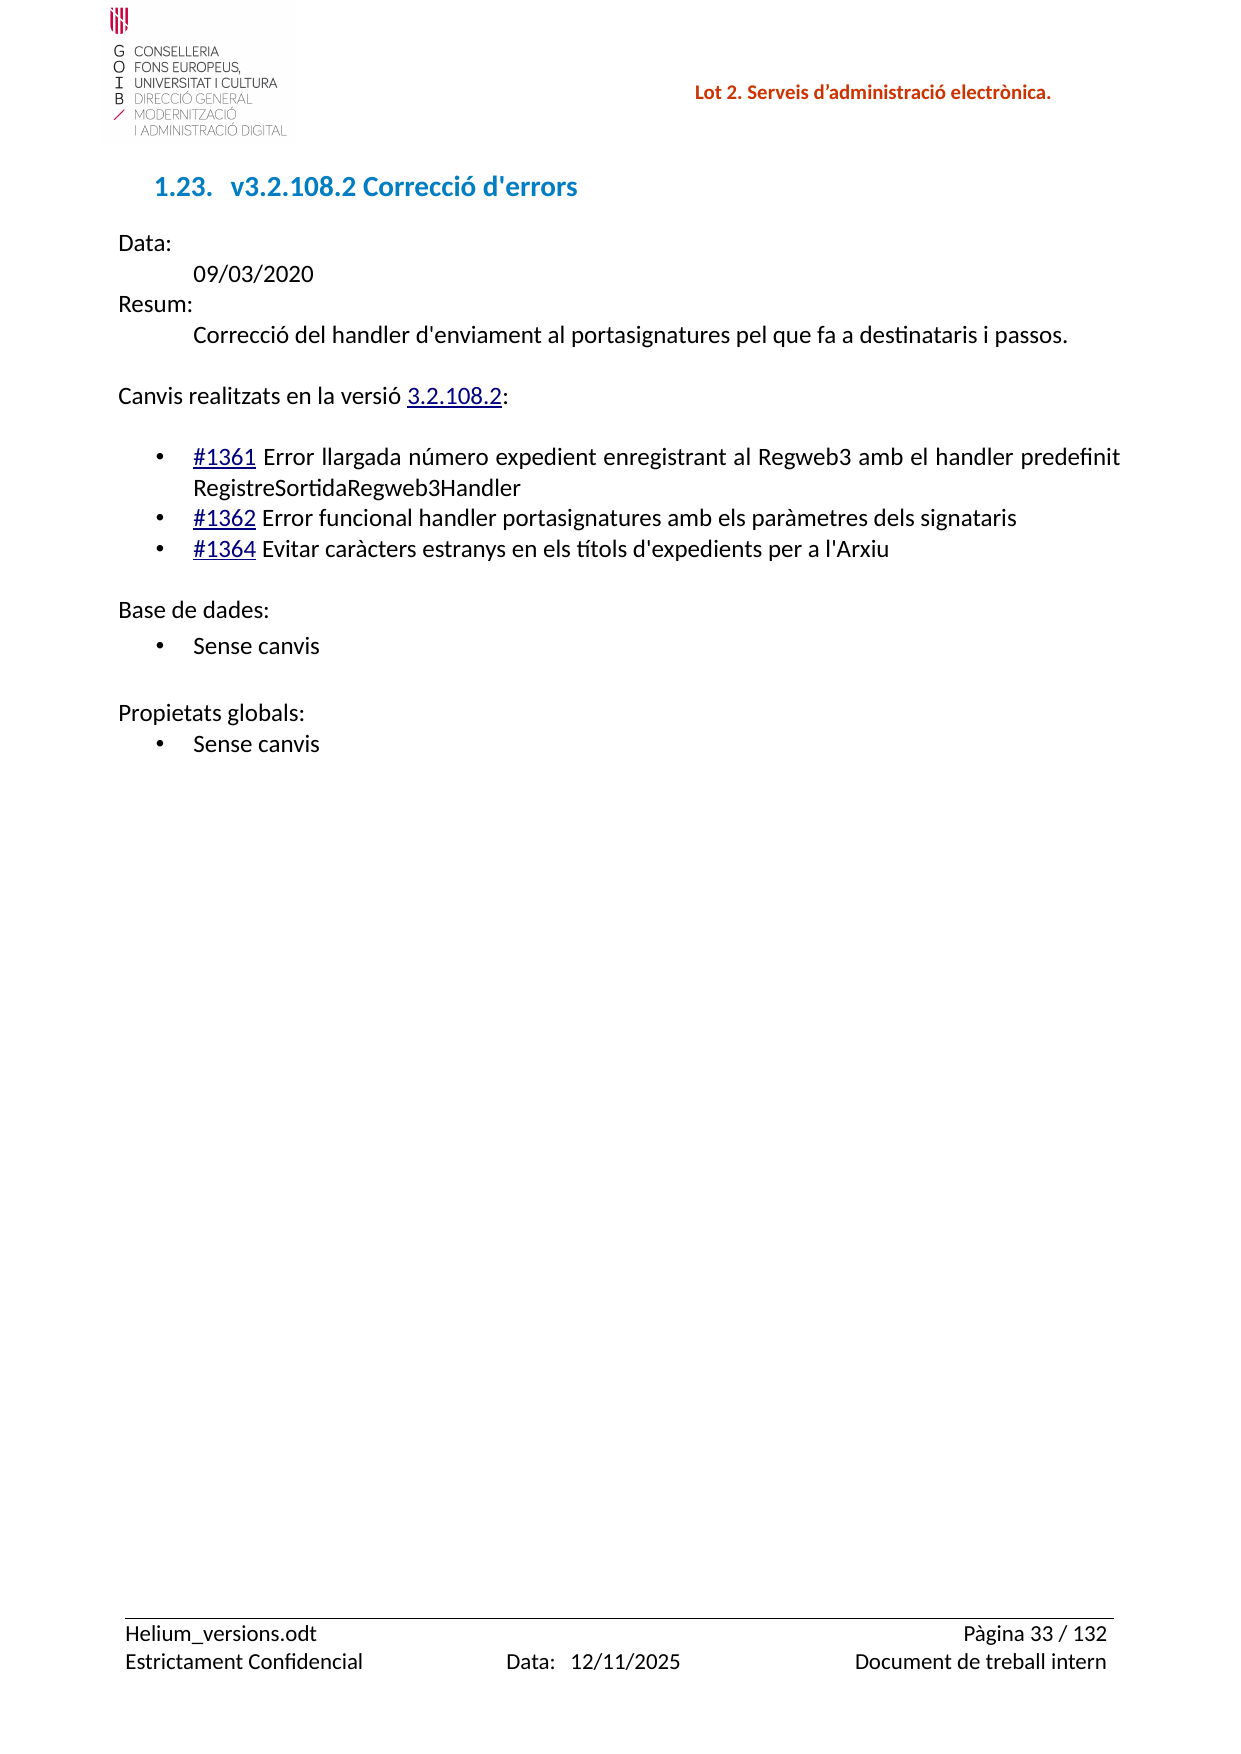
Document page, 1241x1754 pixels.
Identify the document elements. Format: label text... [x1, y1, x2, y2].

list #1364 Evitar caràcters estranys en els títols d'expedients per a l'Arxiu [156, 533, 1122, 563]
picture [100, 0, 297, 144]
text Propietats globals: [118, 697, 1122, 728]
text Canvis realitzats en la versió 3.2.108.2: [118, 380, 1122, 411]
list Sense canvis [156, 728, 1122, 758]
text Base de dades: [118, 594, 1122, 624]
text Resum: [118, 289, 1122, 319]
list Sense canvis [156, 630, 1122, 661]
list #1361 Error llargada número expedient enregistrant al Regweb3 amb el handler predefinit RegistreSortidaRegweb3Handler [156, 441, 1122, 502]
text Data: [118, 228, 1122, 258]
list #1362 Error funcional handler portasignatures amb els paràmetres dels signataris [156, 502, 1122, 533]
subtitle v3.2.108.2 Correcció d'errors [153, 168, 1122, 204]
text Correcció del handler d'enviament al portasignatures pel que fa a destinataris i passos. [118, 319, 1122, 350]
text 09/03/2020 [118, 258, 1122, 289]
